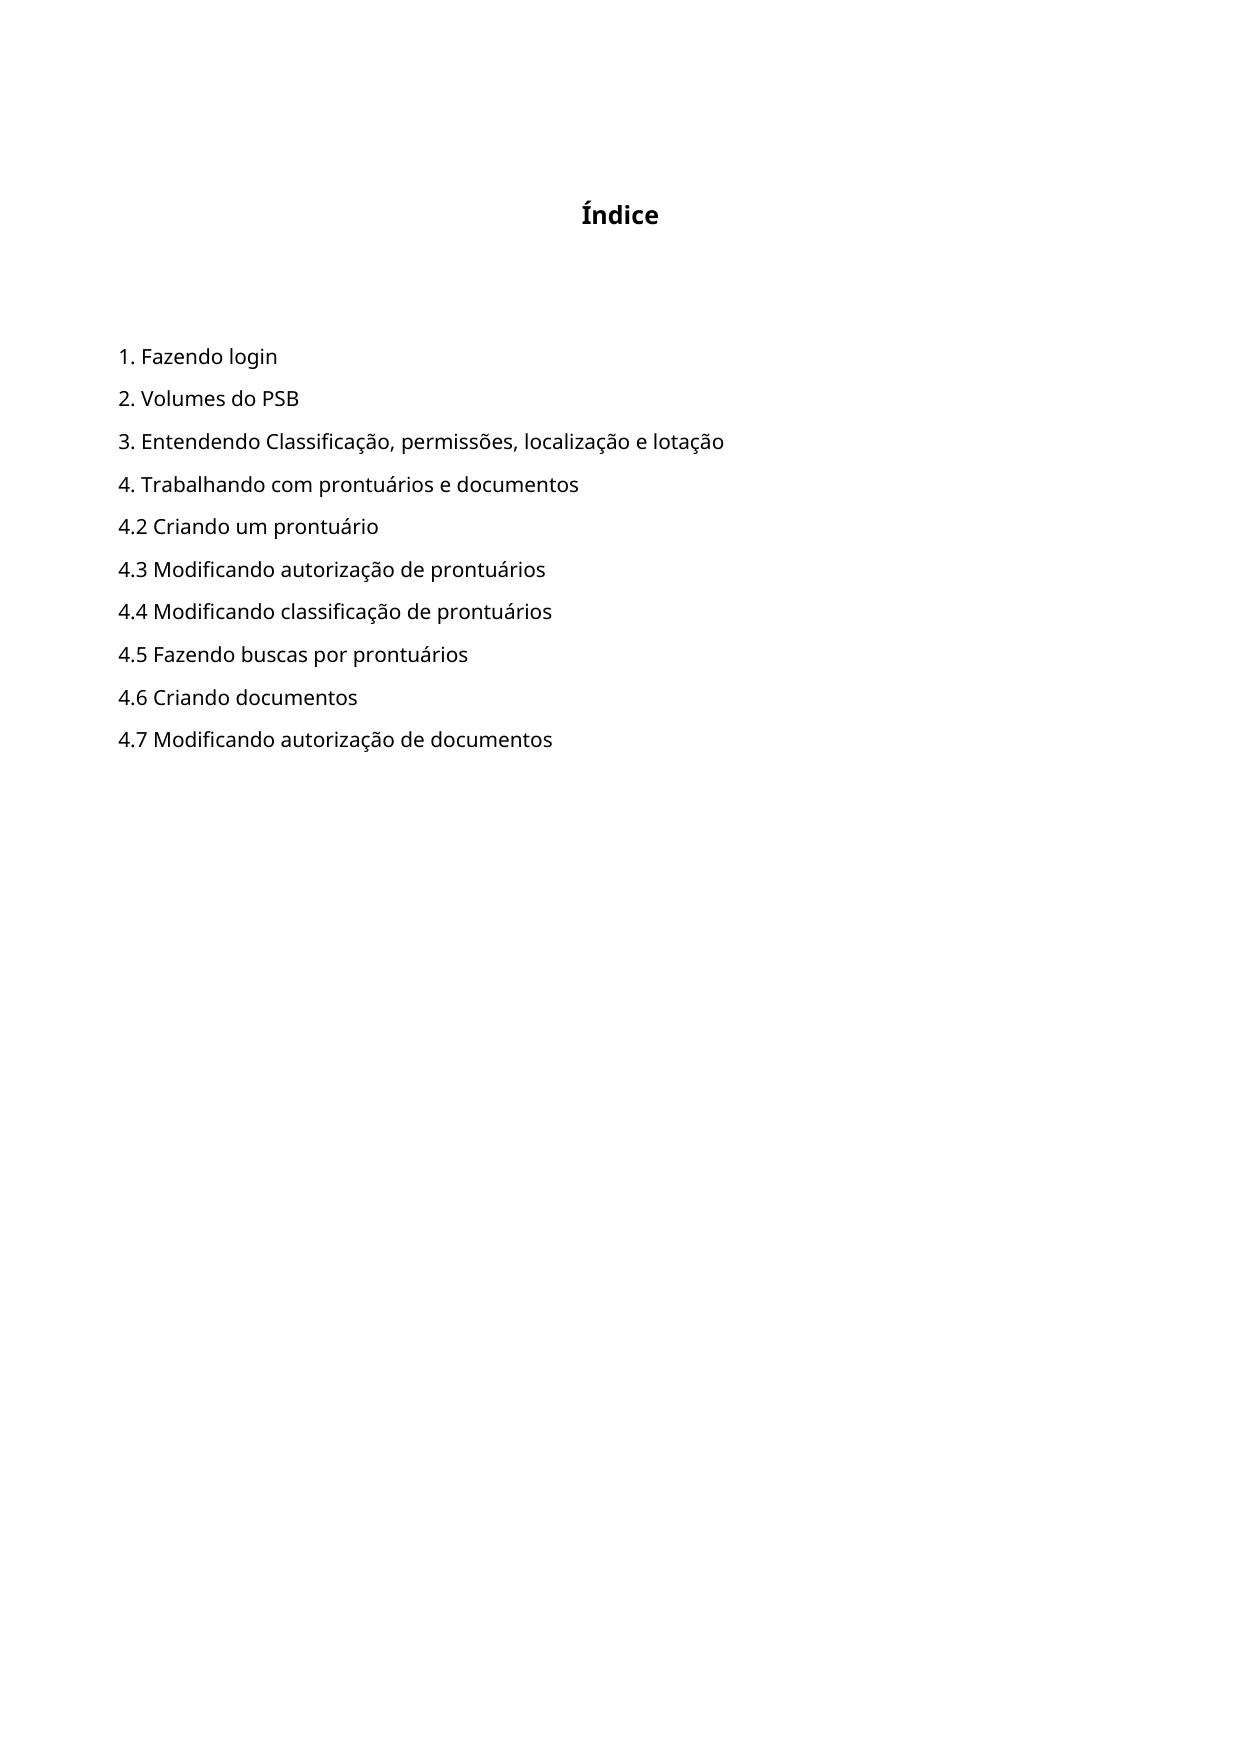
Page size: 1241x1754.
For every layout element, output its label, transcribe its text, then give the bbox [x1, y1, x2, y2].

text 1. Fazendo login [118, 342, 1122, 370]
text Índice [118, 197, 1122, 232]
text 2. Volumes do PSB [118, 384, 1122, 413]
text 4.6 Criando documentos [118, 683, 1122, 711]
text 4.4 Modificando classificação de prontuários [118, 597, 1122, 626]
text 4.7 Modificando autorização de documentos [118, 725, 1122, 754]
text 4. Trabalhando com prontuários e documentos [118, 470, 1122, 498]
text 4.3 Modificando autorização de prontuários [118, 555, 1122, 583]
text 4.5 Fazendo buscas por prontuários [118, 640, 1122, 668]
text 4.2 Criando um prontuário [118, 512, 1122, 541]
text 3. Entendendo Classificação, permissões, localização e lotação [118, 427, 1122, 456]
